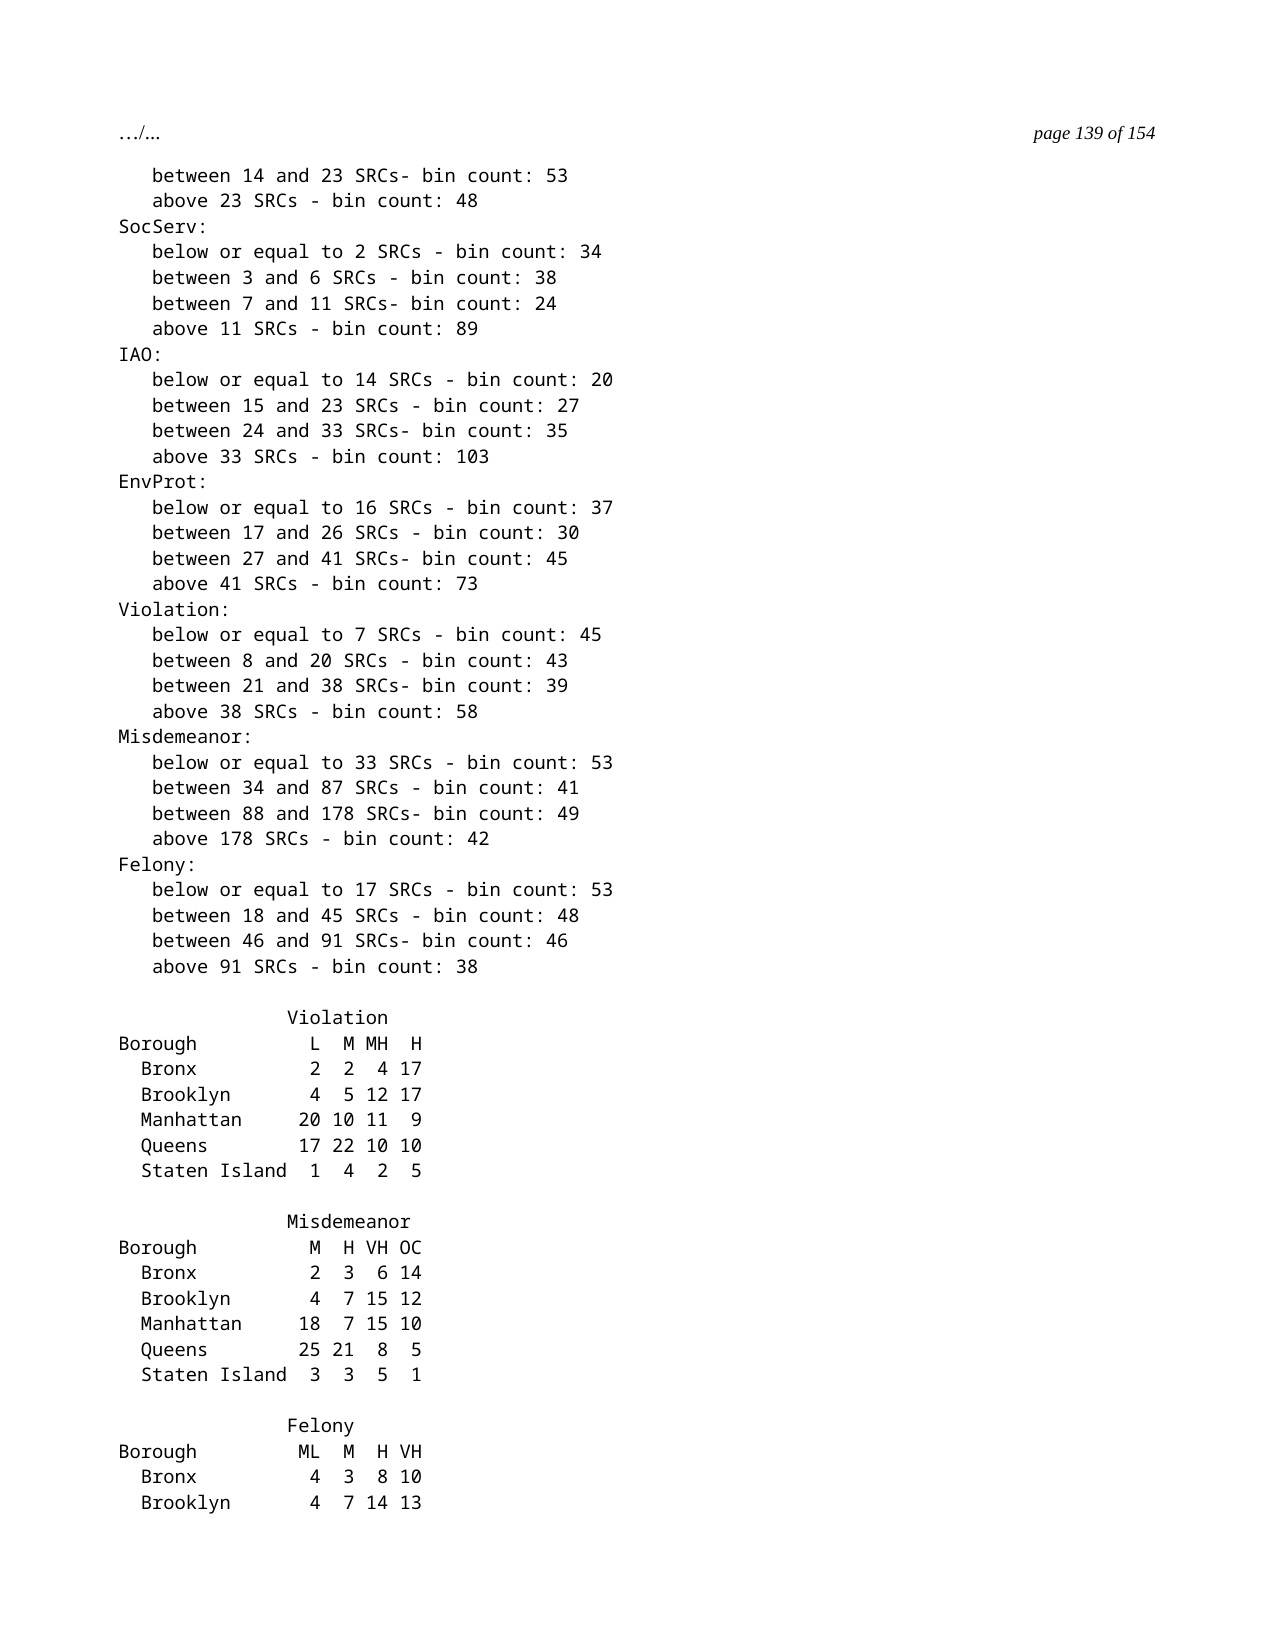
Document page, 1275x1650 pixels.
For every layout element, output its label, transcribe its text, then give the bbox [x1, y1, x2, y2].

text between 88 and 178 SRCs- bin count: 49 [118, 800, 1157, 826]
text [118, 1106, 1157, 1183]
text below or equal to 17 SRCs - bin count: 53 [118, 877, 1157, 902]
text below or equal to 33 SRCs - bin count: 53 [118, 749, 1157, 775]
text above 33 SRCs - bin count: 103 [118, 443, 1157, 468]
text Misdemeanor: [118, 724, 1157, 749]
text between 46 and 91 SRCs- bin count: 46 [118, 928, 1157, 953]
text above 91 SRCs - bin count: 38 [118, 953, 1157, 979]
text Bronx 2 2 4 17 [118, 1055, 1157, 1081]
text above 178 SRCs - bin count: 42 [118, 826, 1157, 851]
text above 11 SRCs - bin count: 89 [118, 315, 1157, 341]
text above 41 SRCs - bin count: 73 [118, 571, 1157, 596]
text between 24 and 33 SRCs- bin count: 35 [118, 417, 1157, 443]
text between 14 and 23 SRCs- bin count: 53 [118, 162, 1157, 188]
text between 34 and 87 SRCs - bin count: 41 [118, 775, 1157, 800]
text below or equal to 7 SRCs - bin count: 45 [118, 622, 1157, 647]
text below or equal to 16 SRCs - bin count: 37 [118, 494, 1157, 519]
text below or equal to 2 SRCs - bin count: 34 [118, 239, 1157, 264]
text Borough L M MH H [118, 1030, 1157, 1055]
text Felony: [118, 851, 1157, 877]
text between 8 and 20 SRCs - bin count: 43 [118, 647, 1157, 673]
text IAO: [118, 341, 1157, 366]
text between 21 and 38 SRCs- bin count: 39 [118, 673, 1157, 698]
text Violation: [118, 596, 1157, 622]
text [118, 1413, 1157, 1515]
text Violation [118, 1004, 1157, 1030]
text above 23 SRCs - bin count: 48 [118, 188, 1157, 213]
text above 38 SRCs - bin count: 58 [118, 698, 1157, 724]
text between 18 and 45 SRCs - bin count: 48 [118, 902, 1157, 928]
text between 17 and 26 SRCs - bin count: 30 [118, 519, 1157, 545]
text Brooklyn 4 5 12 17 [118, 1081, 1157, 1106]
text between 7 and 11 SRCs- bin count: 24 [118, 290, 1157, 315]
text [118, 1208, 1157, 1387]
text EnvProt: [118, 468, 1157, 494]
text between 15 and 23 SRCs - bin count: 27 [118, 392, 1157, 417]
text between 27 and 41 SRCs- bin count: 45 [118, 545, 1157, 571]
text SocServ: [118, 213, 1157, 239]
text between 3 and 6 SRCs - bin count: 38 [118, 264, 1157, 290]
text below or equal to 14 SRCs - bin count: 20 [118, 366, 1157, 392]
